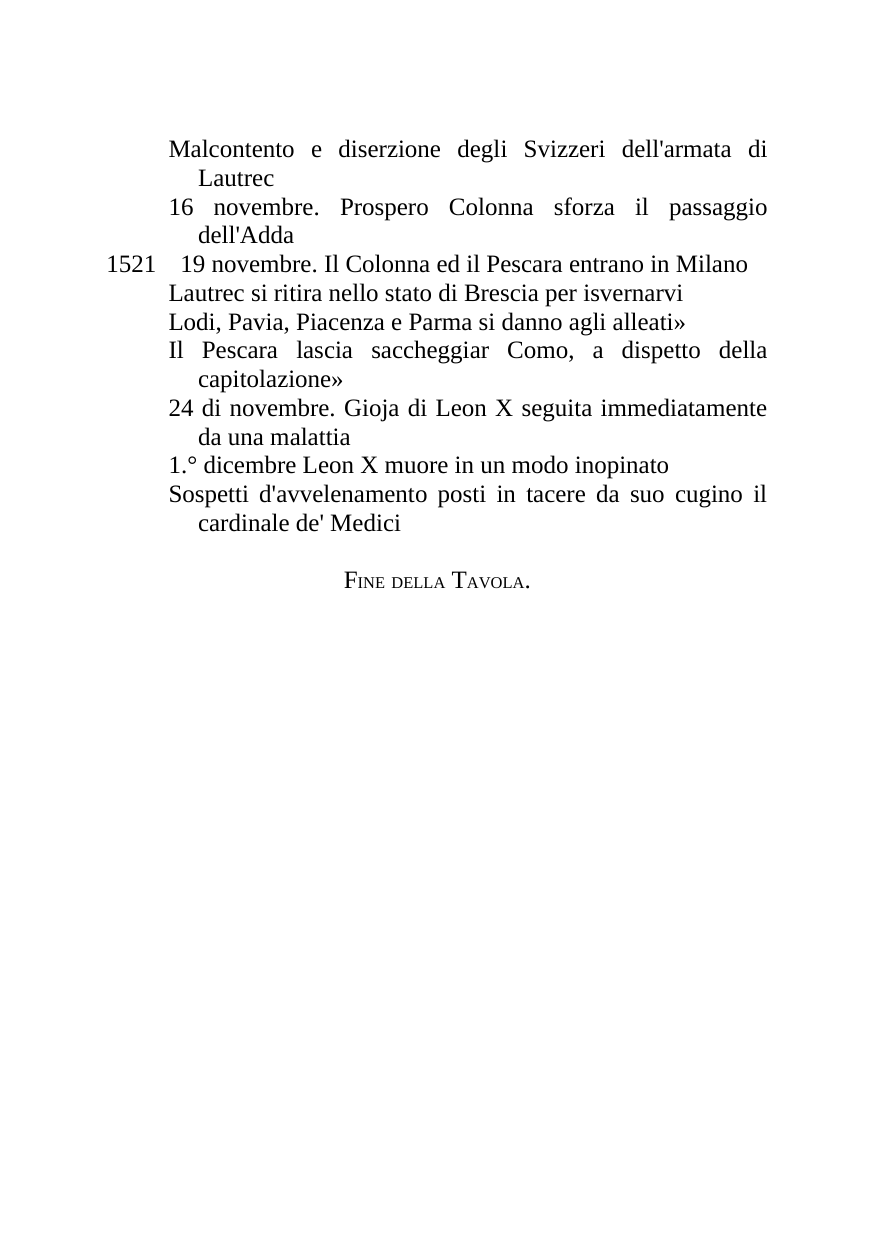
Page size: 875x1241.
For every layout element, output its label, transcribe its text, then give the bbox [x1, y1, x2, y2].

text 1.° dicembre Leon X muore in un modo inopinato [168, 451, 768, 479]
text Lautrec si ritira nello stato di Brescia per isvernarvi [168, 278, 768, 307]
text Sospetti d'avvelenamento posti in tacere da suo cugino il cardinale de' Medici [168, 479, 768, 537]
text Malcontento e diserzione degli Svizzeri dell'armata di Lautrec [168, 134, 768, 192]
text 24 di novembre. Gioja di Leon X seguita immediatamente da una malattia [168, 393, 768, 451]
text 16 novembre. Prospero Colonna sforza il passaggio dell'Adda [168, 192, 768, 249]
text Fine della Tavola. [106, 566, 768, 594]
text 1521 19 novembre. Il Colonna ed il Pescara entrano in Milano [106, 249, 768, 278]
text Il Pescara lascia saccheggiar Como, a dispetto della capitolazione» [168, 336, 768, 393]
text Lodi, Pavia, Piacenza e Parma si danno agli alleati» [168, 307, 768, 336]
